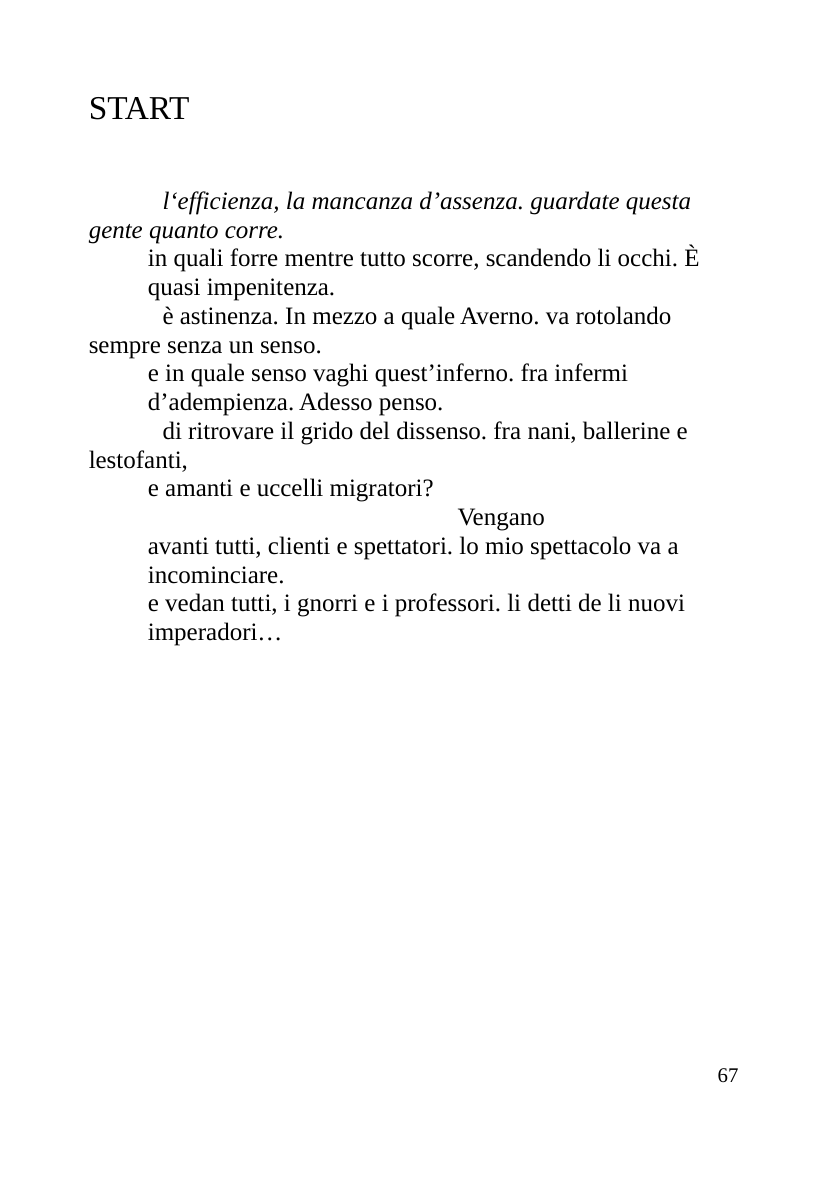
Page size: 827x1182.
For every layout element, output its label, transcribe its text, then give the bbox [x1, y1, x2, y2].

subtitle l‘efficienza, la mancanza d’assenza. guardate questa gente quanto corre. [88, 186, 738, 243]
text in quali forre mentre tutto scorre, scandendo li occhi. È quasi impenitenza. [148, 243, 738, 301]
text avanti tutti, clienti e spettatori. lo mio spettacolo va a incominciare. [148, 531, 738, 588]
text e in quale senso vaghi quest’inferno. fra infermi d’adempienza. Adesso penso. [148, 358, 738, 416]
text START [88, 88, 738, 127]
text di ritrovare il grido del dissenso. fra nani, ballerine e lestofanti, [88, 416, 738, 473]
text e amanti e uccelli migratori? [148, 473, 738, 502]
text e vedan tutti, i gnorri e i professori. li detti de li nuovi imperadori… [148, 588, 738, 646]
text è astinenza. In mezzo a quale Averno. va rotolando sempre senza un senso. [88, 301, 738, 358]
text Vengano [383, 502, 738, 531]
